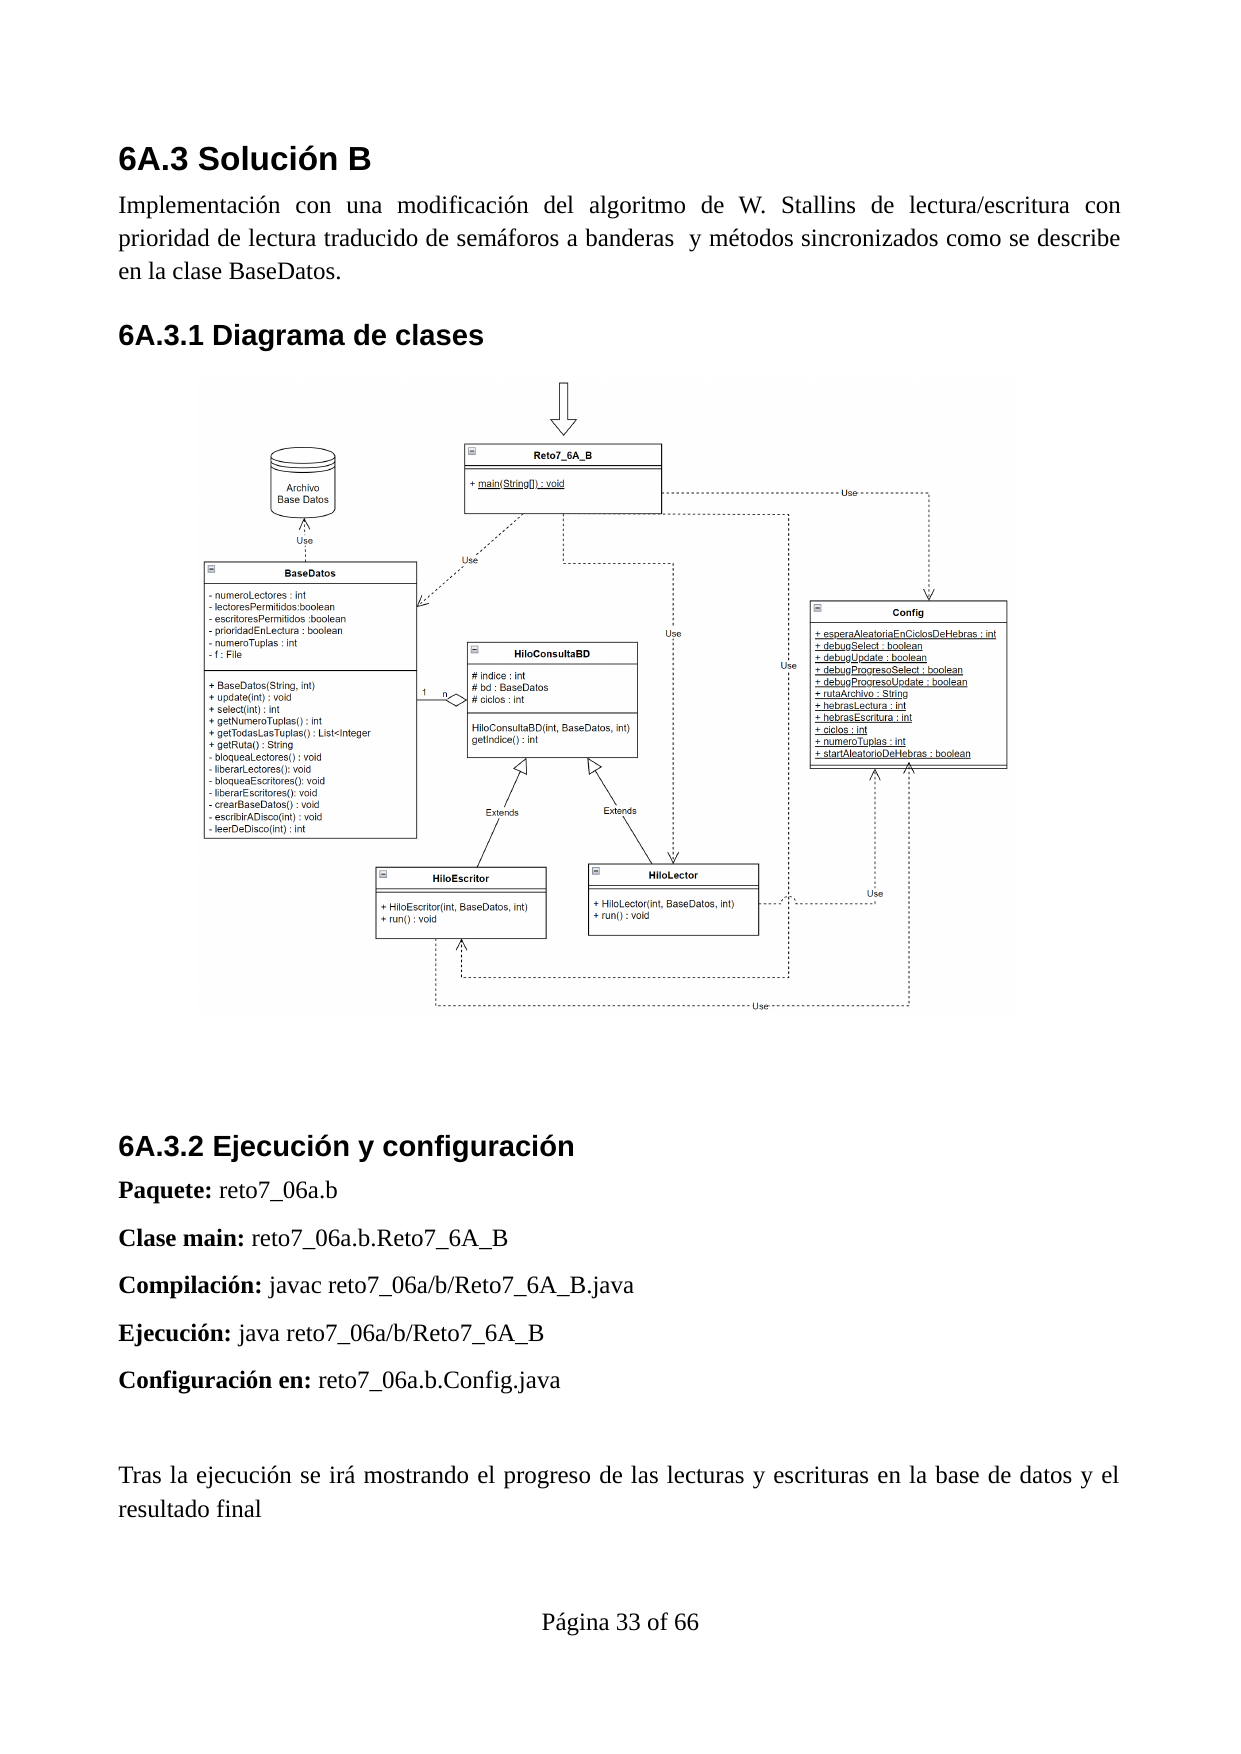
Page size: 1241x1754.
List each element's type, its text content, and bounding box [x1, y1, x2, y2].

text Ejecución: java reto7_06a/b/Reto7_6A_B [118, 1318, 1122, 1347]
picture [196, 380, 1016, 1015]
text Compilación: javac reto7_06a/b/Reto7_6A_B.java [118, 1270, 1122, 1299]
text Implementación con una modificación del algoritmo de W. Stallins de lectura/escritura con prioridad de lectura traducido de semáforos a banderas y métodos sincronizados como se describe en la clase BaseDatos. [118, 190, 1122, 285]
subtitle 6A.3 Solución B [118, 139, 1122, 177]
text Clase main: reto7_06a.b.Reto7_6A_B [118, 1223, 1122, 1251]
text Configuración en: reto7_06a.b.Config.java [118, 1365, 1122, 1394]
text Tras la ejecución se irá mostrando el progreso de las lecturas y escrituras en la base de datos y el resultado final [118, 1461, 1122, 1522]
subtitle 6A.3.1 Diagrama de clases [118, 318, 1122, 352]
subtitle 6A.3.2 Ejecución y configuración [118, 1129, 1122, 1162]
text Paquete: reto7_06a.b [118, 1175, 1122, 1204]
